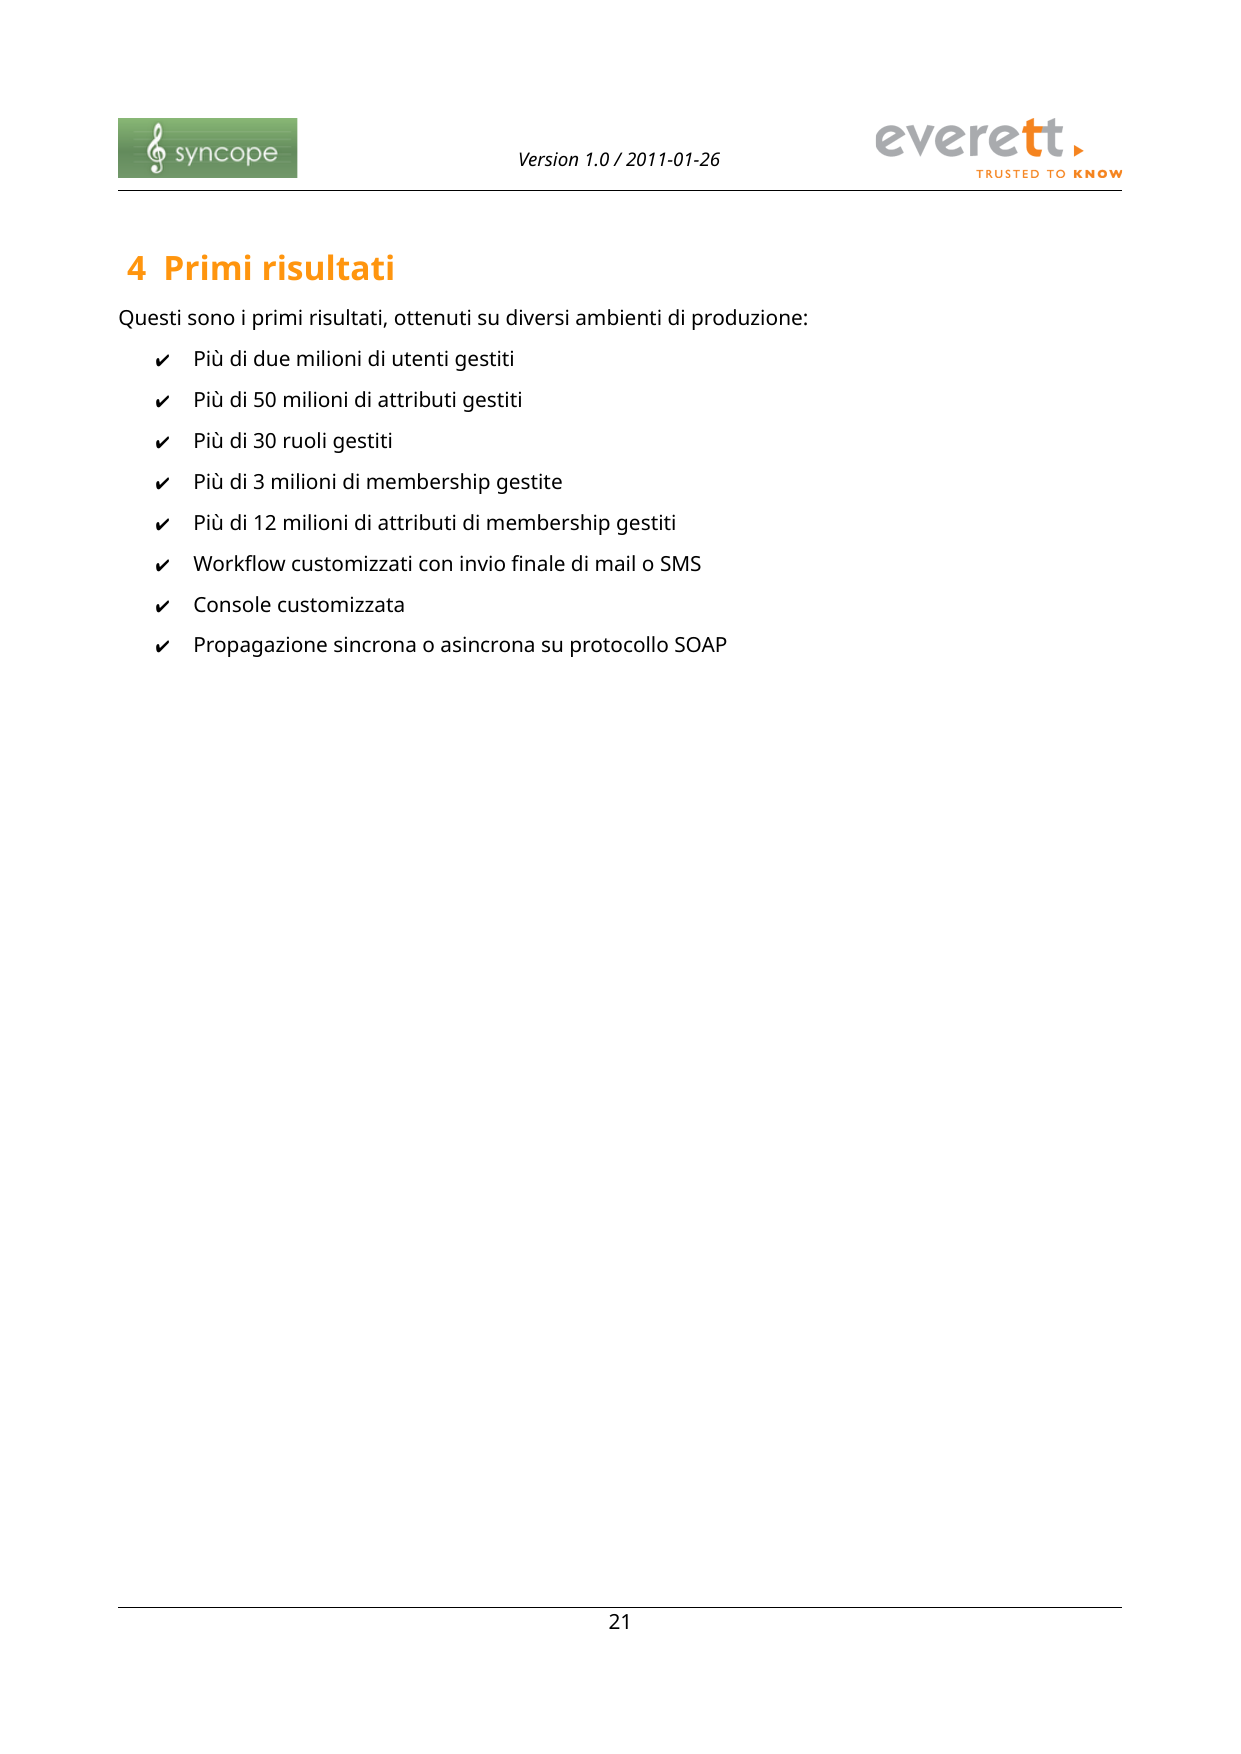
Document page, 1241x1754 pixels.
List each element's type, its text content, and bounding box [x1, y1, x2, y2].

list Workflow customizzati con invio finale di mail o SMS [156, 549, 1122, 577]
list Più di 3 milioni di membership gestite [156, 467, 1122, 495]
list Propagazione sincrona o asincrona su protocollo SOAP [156, 631, 1122, 659]
list Più di 50 milioni di attributi gestiti [156, 385, 1122, 413]
list Più di due milioni di utenti gestiti [156, 344, 1122, 372]
list Più di 30 ruoli gestiti [156, 426, 1122, 454]
list Più di 12 milioni di attributi di membership gestiti [156, 508, 1122, 536]
text Questi sono i primi risultati, ottenuti su diversi ambienti di produzione: [118, 303, 1122, 332]
picture [875, 118, 1123, 178]
list Console customizzata [156, 590, 1122, 618]
picture [118, 118, 298, 178]
subtitle Primi risultati [118, 245, 1122, 291]
